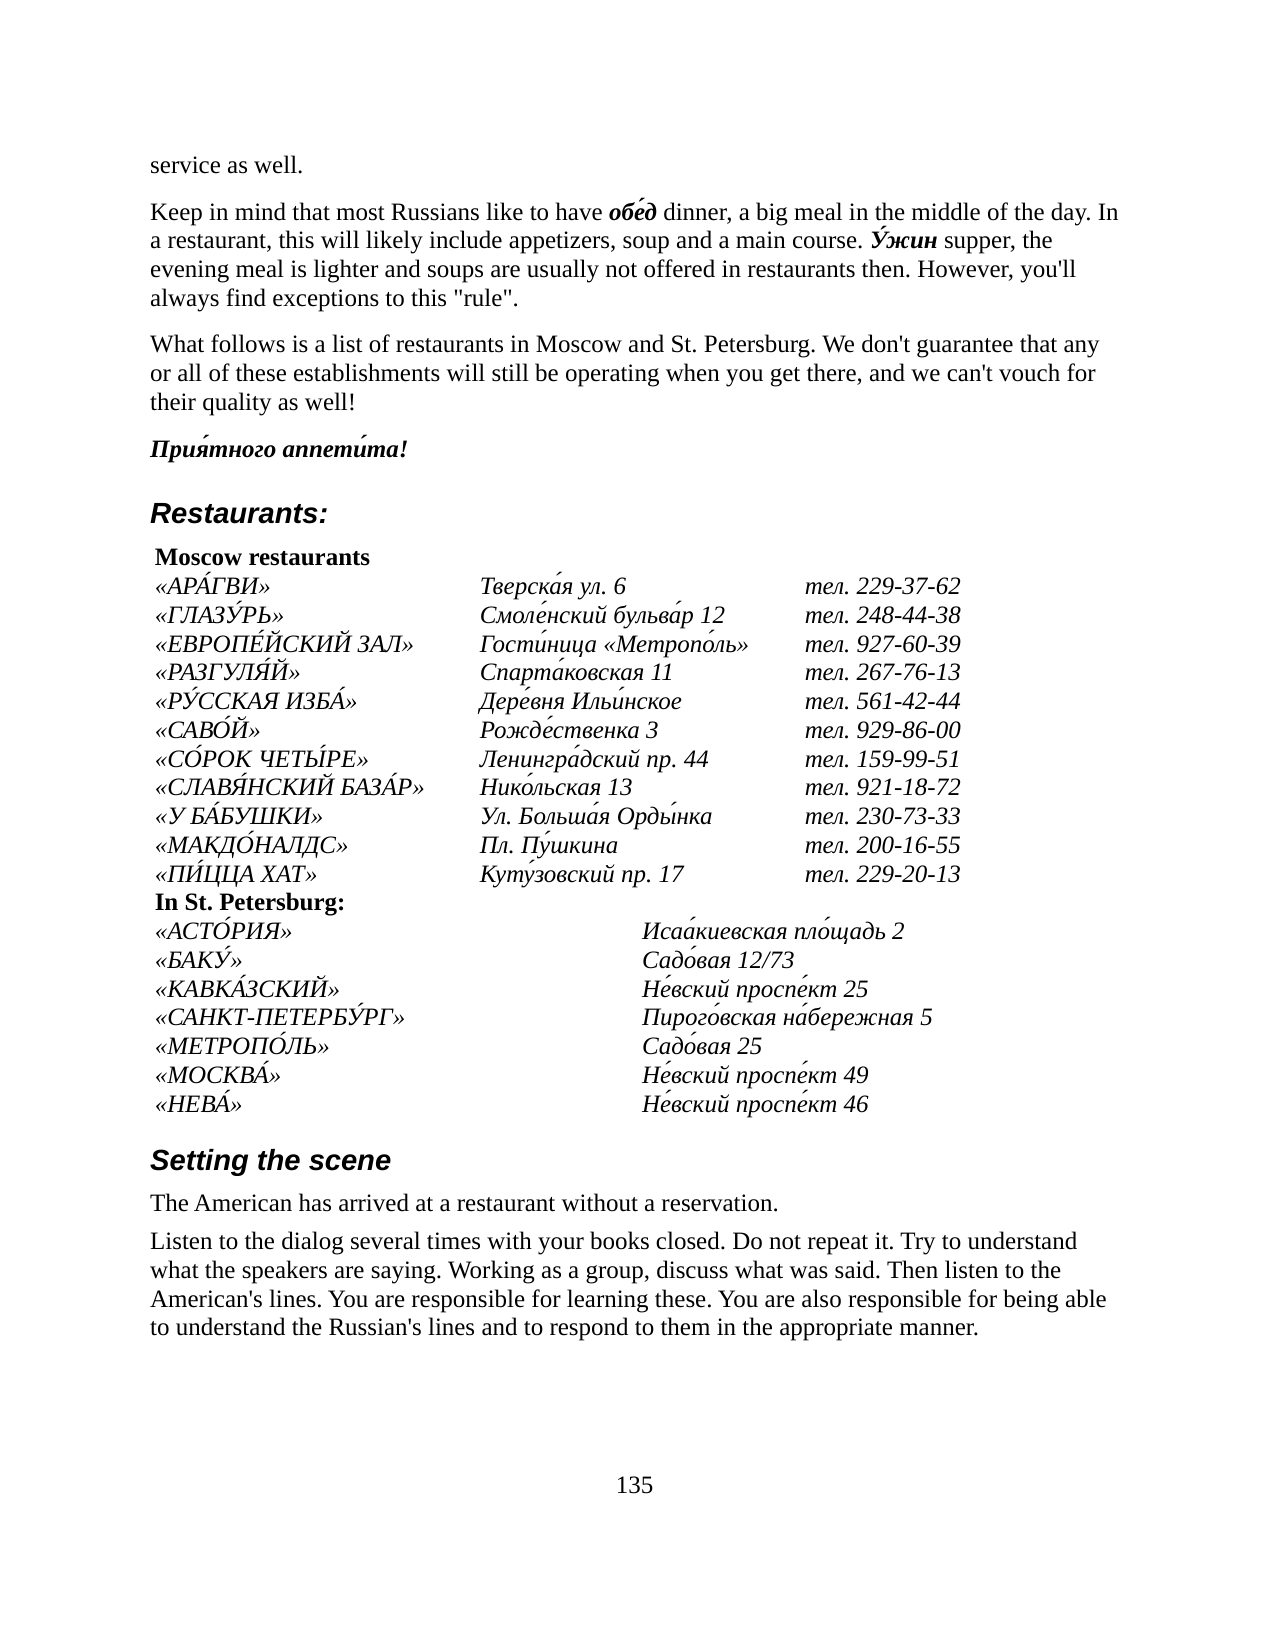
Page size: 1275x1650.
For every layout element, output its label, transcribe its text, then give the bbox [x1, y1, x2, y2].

table_cell тел. 929-86-00 [800, 715, 1125, 744]
table_cell Рожде́ственка 3 [475, 715, 800, 744]
table_cell «СО́РОК ЧЕТЫ́РЕ» [150, 744, 475, 772]
table_cell тел. 200-16-55 [800, 830, 1125, 859]
table_cell «БАКУ́» [150, 945, 637, 974]
text Keep in mind that most Russians like to have обе́д dinner, a big meal in the middle of the day. In a restaurant, this will likely include appetizers, soup and a main course. У́жин supper, the evening meal is lighter and soups are usually not offered in restaurants then. However, you'll always find exceptions to this "rule". [150, 197, 1125, 312]
table_cell «У БА́БУШКИ» [150, 801, 475, 830]
text The American has arrived at a restaurant without a reservation. [150, 1188, 1125, 1217]
table_cell Садо́вая 25 [638, 1031, 1125, 1060]
table_cell «МОСКВА́» [150, 1060, 637, 1089]
table_cell Не́вский проспе́кт 25 [638, 974, 1125, 1002]
table_cell тел. 229-37-62 [800, 571, 1125, 600]
table_cell «ГЛАЗУ́РЬ» [150, 600, 475, 629]
table_cell тел. 230-73-33 [800, 801, 1125, 830]
table_cell тел. 921-18-72 [800, 773, 1125, 801]
table_cell «РУ́ССКАЯ ИЗБА́» [150, 686, 475, 715]
table_header Moscow restaurants [150, 543, 475, 571]
subtitle Restaurants: [150, 496, 1125, 530]
table_cell тел. 927-60-39 [800, 629, 1125, 657]
table_cell «АСТО́РИЯ» [150, 916, 637, 945]
table_cell «САНКТ-ПЕТЕРБУ́РГ» [150, 1003, 637, 1031]
table_cell Не́вский проспе́кт 46 [638, 1089, 1125, 1117]
table_cell Исаа́киевская пло́щадь 2 [638, 916, 1125, 945]
table_cell тел. 159-99-51 [800, 744, 1125, 772]
table_cell Куту́зовский пр. 17 [475, 859, 800, 887]
text Listen to the dialog several times with your books closed. Do not repeat it. Try to understand what the speakers are saying. Working as a group, discuss what was said. Then listen to the American's lines. You are responsible for learning these. You are also responsible for being able to understand the Russian's lines and to respond to them in the appropriate manner. [150, 1226, 1125, 1341]
table_cell «МЕТРОПО́ЛЬ» [150, 1031, 637, 1060]
table_cell тел. 267-76-13 [800, 658, 1125, 686]
table_cell «ЕВРОПЕ́ЙСКИЙ ЗАЛ» [150, 629, 475, 657]
table_cell Пл. Пу́шкина [475, 830, 800, 859]
table_cell «МАКДО́НАЛДС» [150, 830, 475, 859]
table_header [638, 888, 1125, 916]
table_cell «САВО́Й» [150, 715, 475, 744]
table_cell Гости́ница «Метропо́ль» [475, 629, 800, 657]
text What follows is a list of restaurants in Moscow and St. Petersburg. We don't guarantee that any or all of these establishments will still be operating when you get there, and we can't vouch for their quality as well! [150, 329, 1125, 416]
table_header [475, 543, 1125, 571]
table_header In St. Petersburg: [150, 888, 637, 916]
table_cell тел. 561-42-44 [800, 686, 1125, 715]
table_cell Тверска́я ул. 6 [475, 571, 800, 600]
table_cell «СЛАВЯ́НСКИЙ БАЗА́Р» [150, 773, 475, 801]
table_cell Ленингра́дский пр. 44 [475, 744, 800, 772]
table_cell «НЕВА́» [150, 1089, 637, 1117]
table_cell Садо́вая 12/73 [638, 945, 1125, 974]
table_cell Дере́вня Ильи́нское [475, 686, 800, 715]
text service as well. [150, 150, 1125, 179]
text Прия́тного аппети́та! [150, 434, 1125, 462]
table_cell Пирого́вская на́бережная 5 [638, 1003, 1125, 1031]
table_cell тел. 229-20-13 [800, 859, 1125, 887]
table_cell тел. 248-44-38 [800, 600, 1125, 629]
subtitle Setting the scene [150, 1142, 1125, 1176]
table_cell Ул. Больша́я Орды́нка [475, 801, 800, 830]
table_cell Спарта́ковская 11 [475, 658, 800, 686]
table_cell «АРА́ГВИ» [150, 571, 475, 600]
table_cell Смоле́нский бульва́р 12 [475, 600, 800, 629]
table_cell Не́вский проспе́кт 49 [638, 1060, 1125, 1089]
table_cell «РАЗГУЛЯ́Й» [150, 658, 475, 686]
table_cell Нико́льская 13 [475, 773, 800, 801]
table_cell «ПИ́ЦЦА ХАТ» [150, 859, 475, 887]
table_cell «КАВКА́ЗСКИЙ» [150, 974, 637, 1002]
